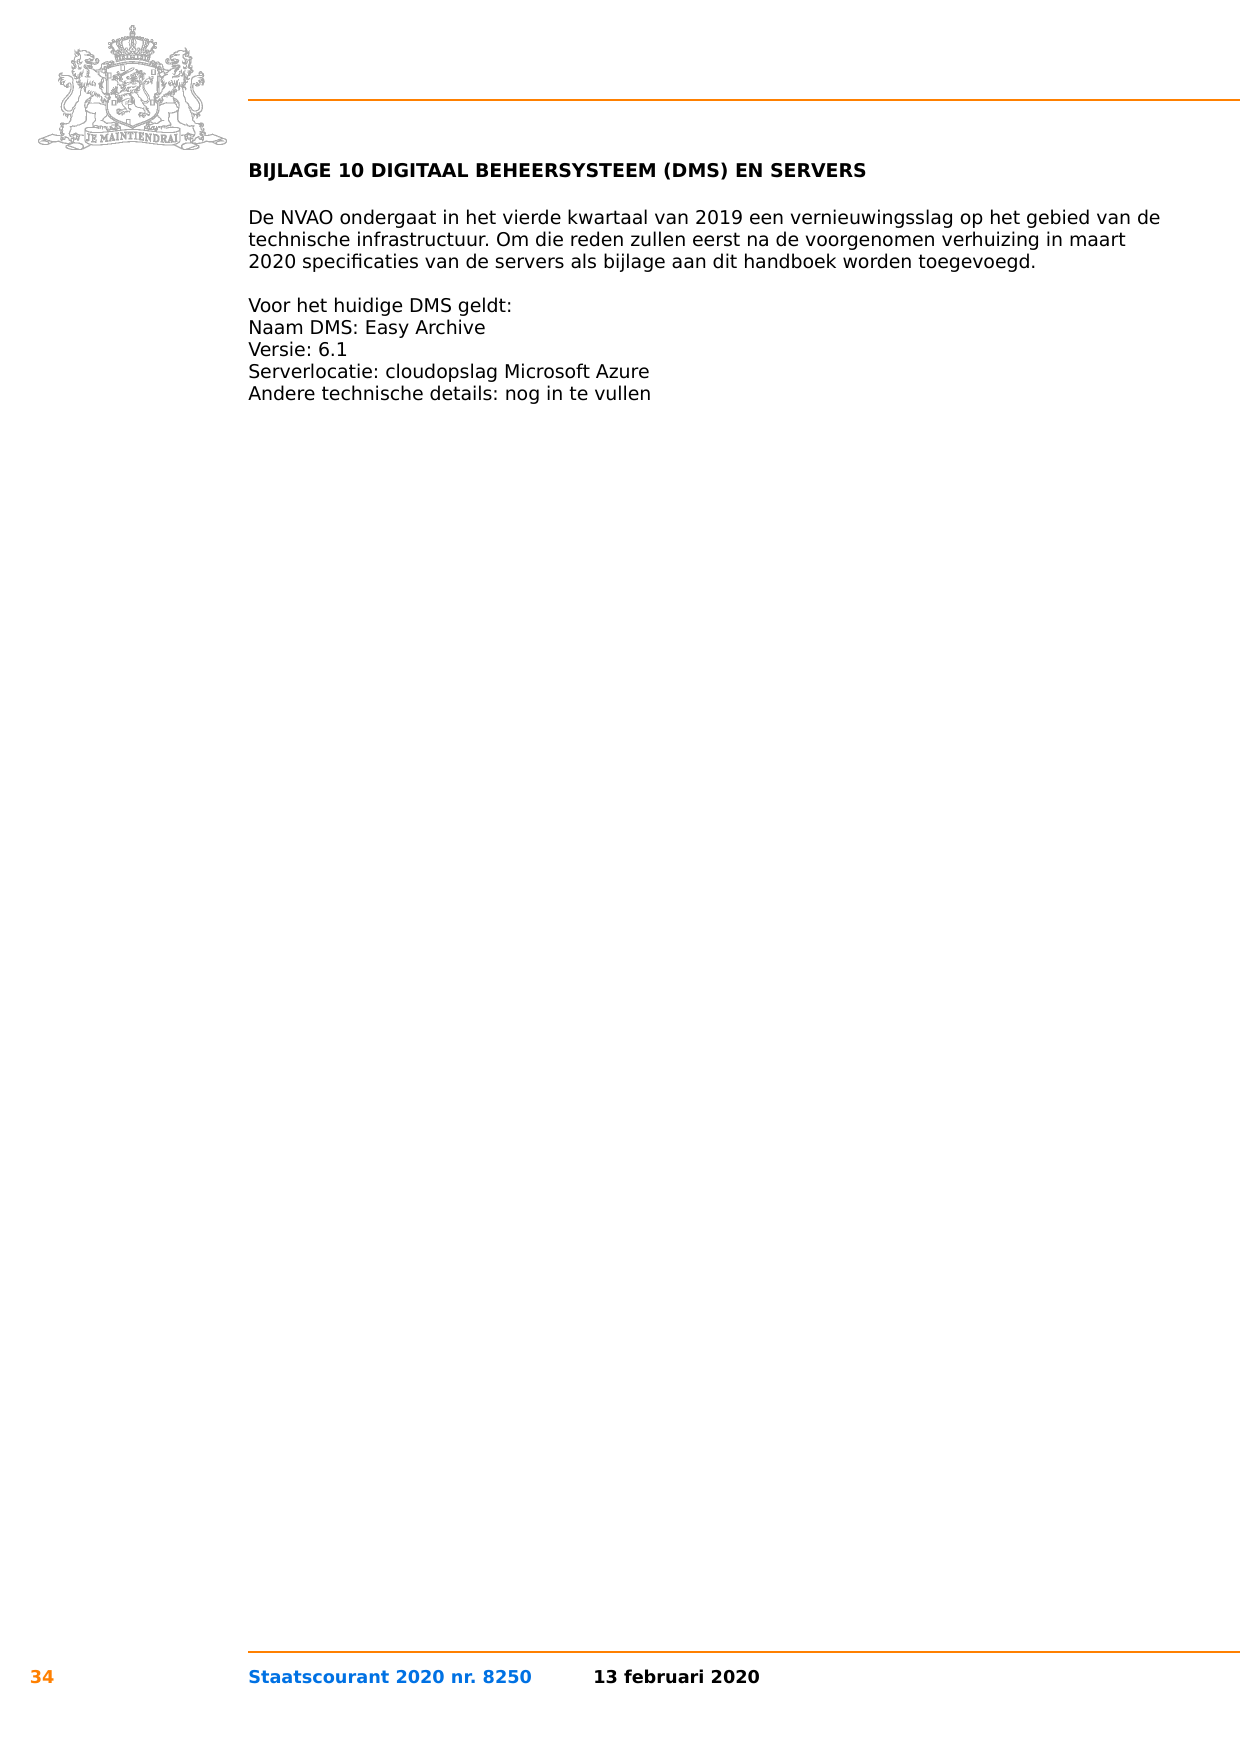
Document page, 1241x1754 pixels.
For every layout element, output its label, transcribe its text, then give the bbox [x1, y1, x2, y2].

text Voor het huidige DMS geldt: [248, 295, 1163, 317]
text Serverlocatie: cloudopslag Microsoft Azure [248, 361, 1163, 383]
text De NVAO ondergaat in het vierde kwartaal van 2019 een vernieuwingsslag op het gebied van de technische infrastructuur. Om die reden zullen eerst na de voorgenomen verhuizing in maart 2020 specificaties van de servers als bijlage aan dit handboek worden toegevoegd. [248, 207, 1163, 273]
text Andere technische details: nog in te vullen [248, 383, 1163, 404]
text Naam DMS: Easy Archive [248, 317, 1163, 339]
picture [38, 25, 227, 150]
subtitle BIJLAGE 10 DIGITAAL BEHEERSYSTEEM (DMS) EN SERVERS [248, 160, 1163, 182]
text Versie: 6.1 [248, 339, 1163, 361]
